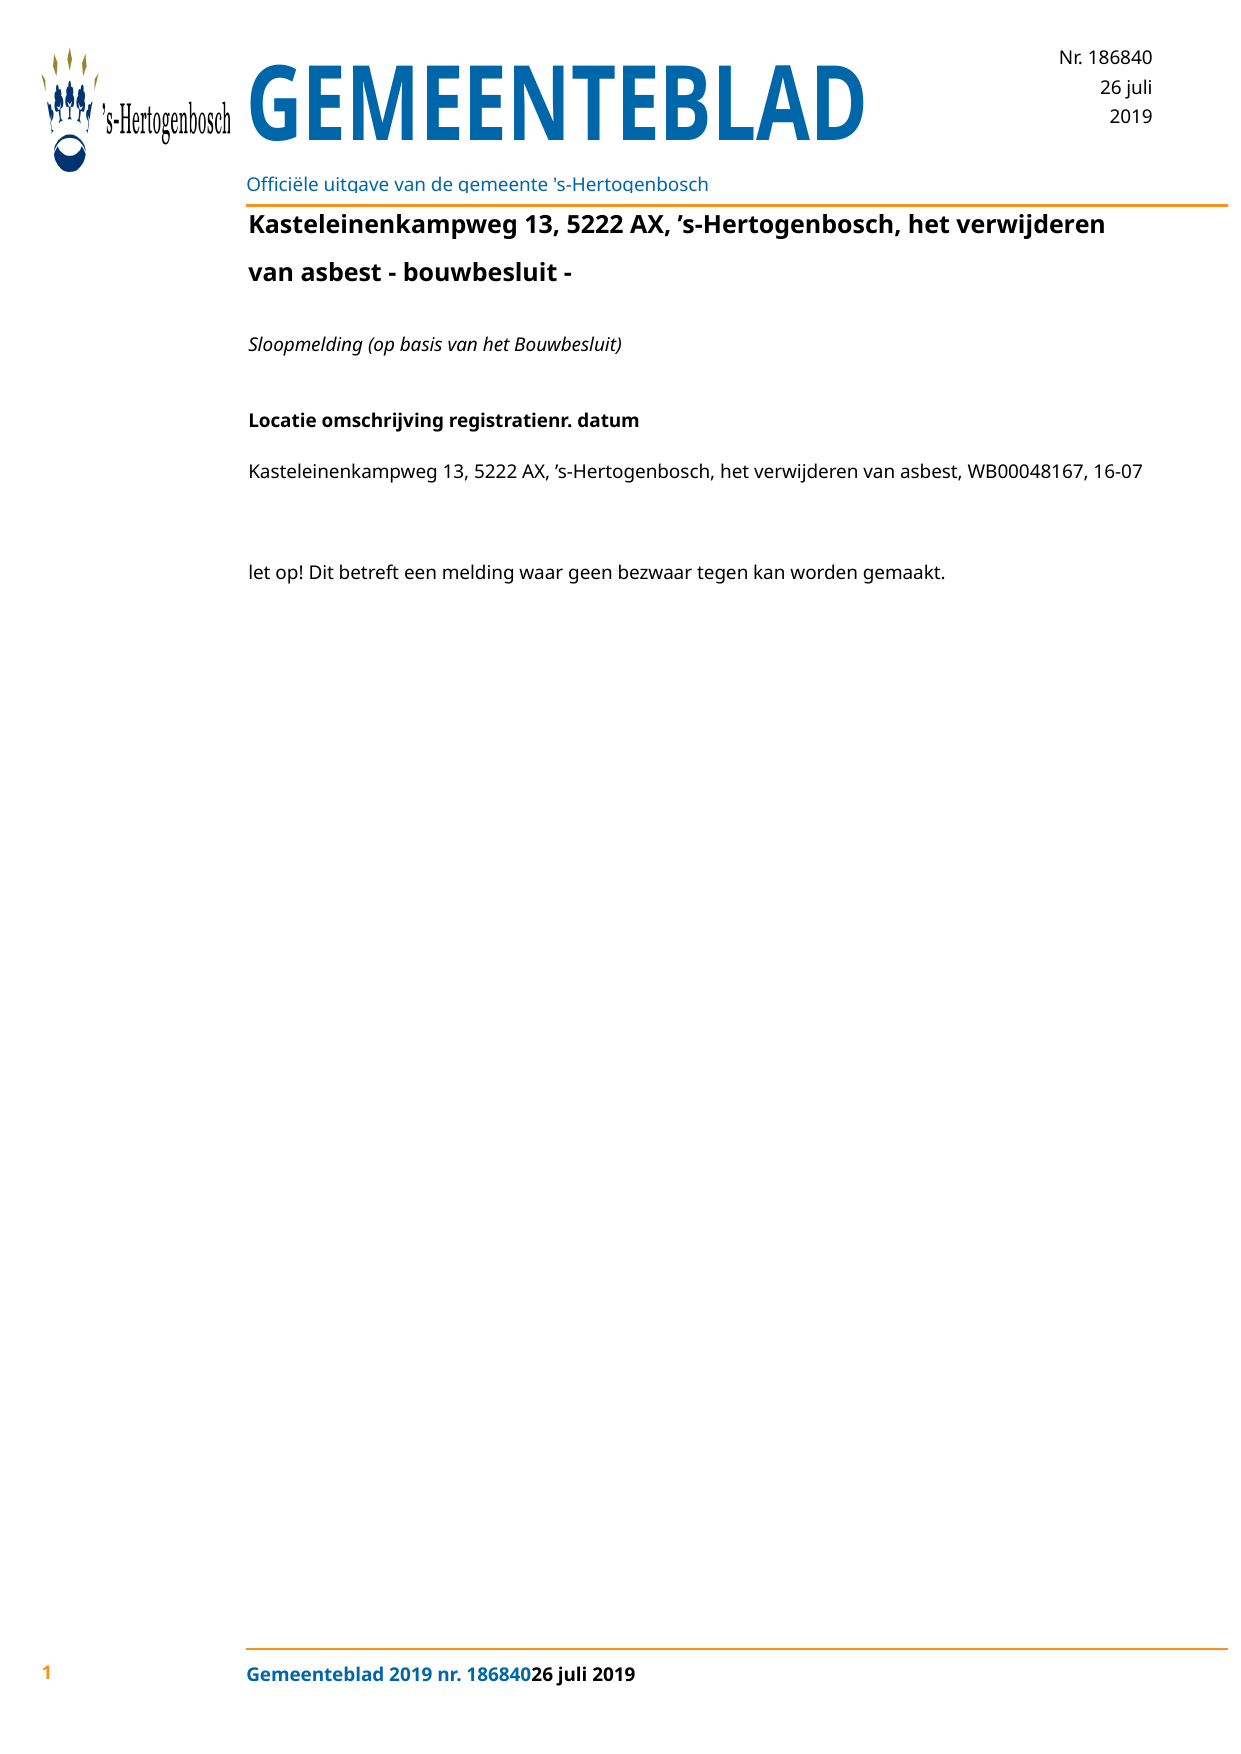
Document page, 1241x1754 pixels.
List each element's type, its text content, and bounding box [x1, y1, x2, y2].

text Kasteleinenkampweg 13, 5222 AX, ’s-Hertogenbosch, het verwijderen van asbest, WB00048167, 16-07 [248, 458, 1152, 484]
text let op! Dit betreft een melding waar geen bezwaar tegen kan worden gemaakt. [248, 559, 1152, 584]
picture [41, 47, 231, 172]
text Kasteleinenkampweg 13, 5222 AX, ’s-Hertogenbosch, het verwijderen van asbest - bouwbesluit - [248, 207, 1152, 288]
text Sloopmelding (op basis van het Bouwbesluit) [248, 331, 1152, 357]
text Locatie omschrijving registratienr. datum [248, 408, 1152, 433]
